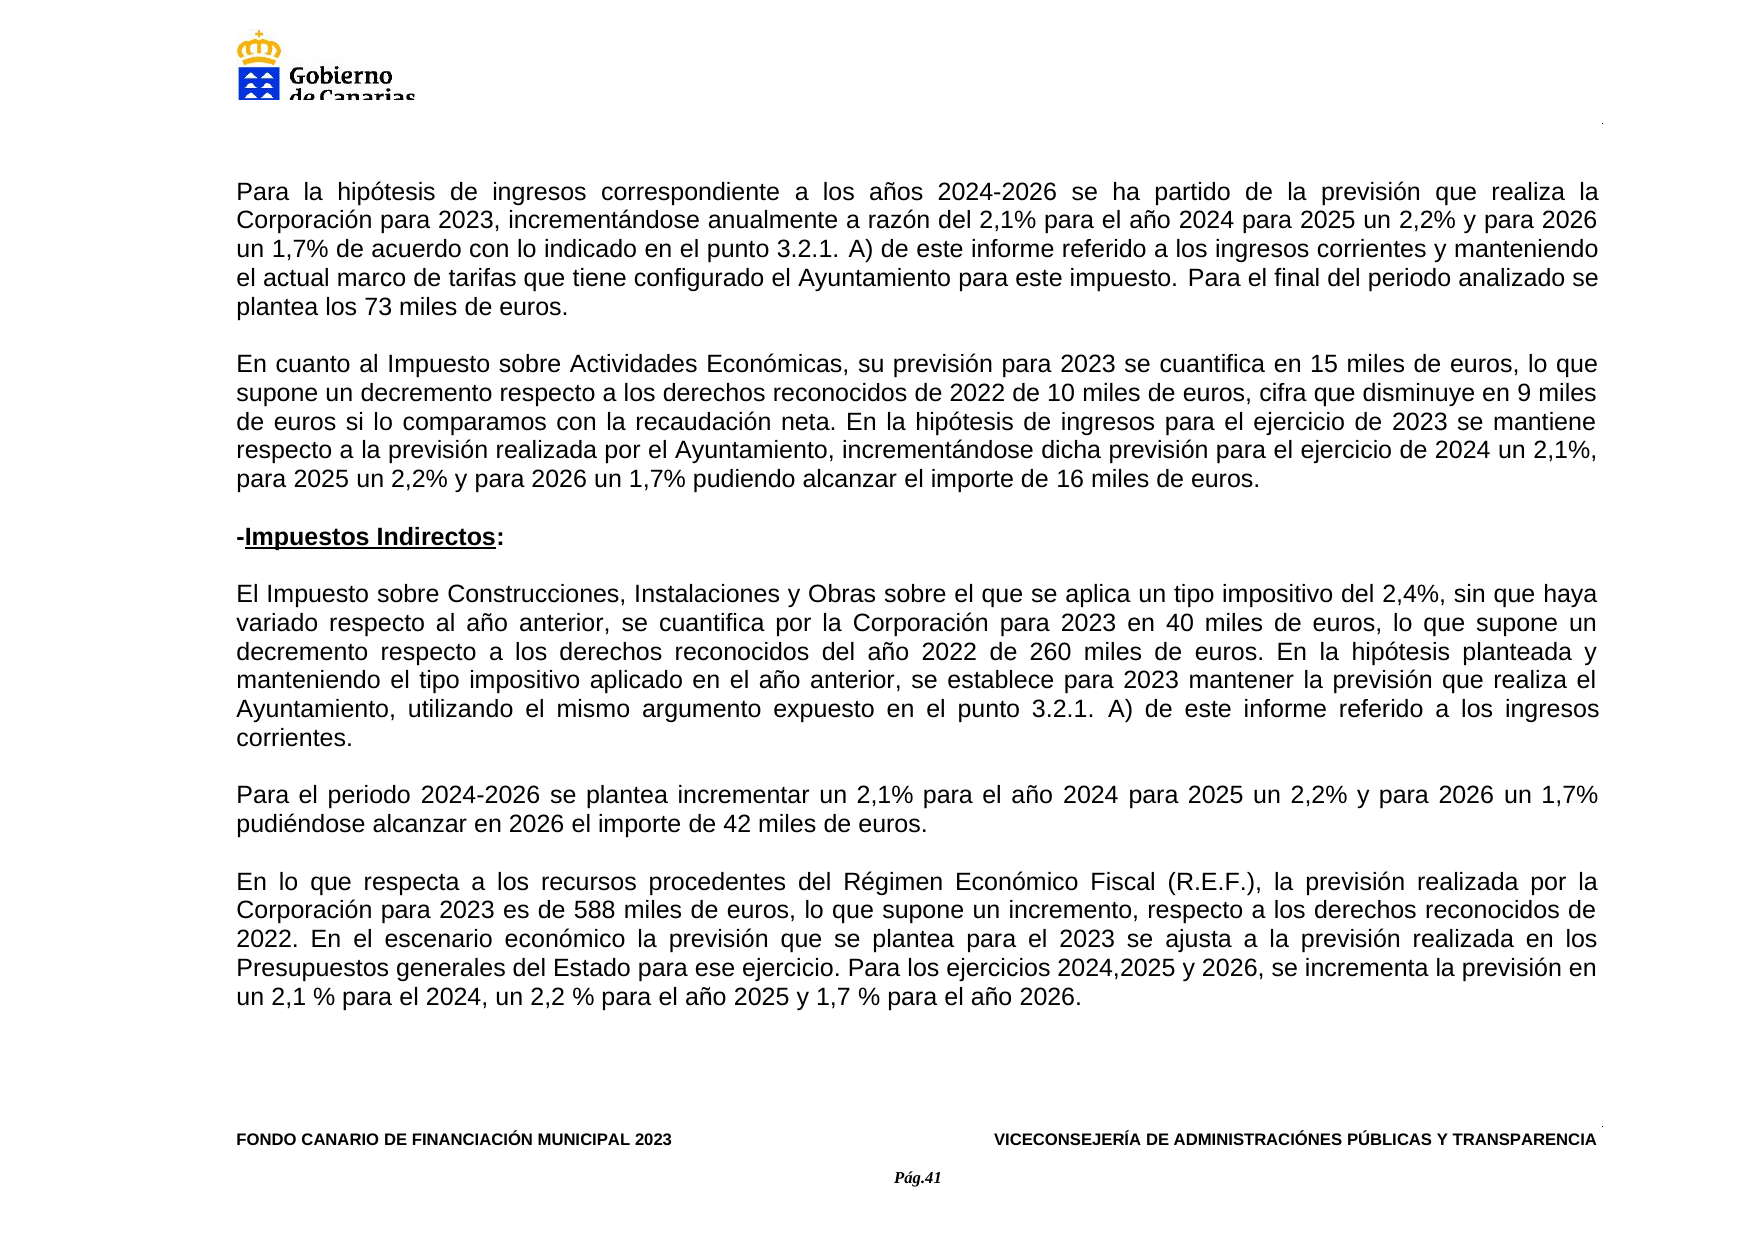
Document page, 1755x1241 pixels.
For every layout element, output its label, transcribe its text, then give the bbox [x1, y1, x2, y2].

text -Impuestos Indirectos: [236, 522, 507, 551]
text En cuanto al Impuesto sobre Actividades Económicas, su previsión para 2023 se cuantifica en 15 miles de euros, lo que supone un decremento respecto a los derechos reconocidos de 2022 de 10 miles de euros, cifra que disminuye en 9 miles de euros si lo comparamos con la recaudación neta. En la hipótesis de ingresos para el ejercicio de 2023 se mantiene respecto a la previsión realizada por el Ayuntamiento, incrementándose dicha previsión para el ejercicio de 2024 un 2,1%, para 2025 un 2,2% y para 2026 un 1,7% pudiendo alcanzar el importe de 16 miles de euros. [236, 349, 1600, 493]
text VICECONSEJERÍA DE ADMINISTRACIÓNES PÚBLICAS Y TRANSPARENCIA [994, 1129, 1599, 1148]
text En lo que respecta a los recursos procedentes del Régimen Económico Fiscal (R.E.F.), la previsión realizada por la Corporación para 2023 es de 588 miles de euros, lo que supone un incremento, respecto a los derechos reconocidos de 2022. En el escenario económico la previsión que se plantea para el 2023 se ajusta a la previsión realizada en los Presupuestos generales del Estado para ese ejercicio. Para los ejercicios 2024,2025 y 2026, se incrementa la previsión en un 2,1 % para el 2024, un 2,2 % para el año 2025 y 1,7 % para el año 2026. [236, 867, 1600, 1011]
text FONDO CANARIO DE FINANCIACIÓN MUNICIPAL 2023 [236, 1129, 674, 1148]
text Para la hipótesis de ingresos correspondiente a los años 2024-2026 se ha partido de la previsión que realiza la Corporación para 2023, incrementándose anualmente a razón del 2,1% para el año 2024 para 2025 un 2,2% y para 2026 un 1,7% de acuerdo con lo indicado en el punto 3.2.1. A) de este informe referido a los ingresos corrientes y manteniendo el actual marco de tarifas que tiene configurado el Ayuntamiento para este impuesto. Para el final del periodo analizado se plantea los 73 miles de euros. [236, 177, 1600, 321]
text Para el periodo 2024-2026 se plantea incrementar un 2,1% para el año 2024 para 2025 un 2,2% y para 2026 un 1,7% pudiéndose alcanzar en 2026 el importe de 42 miles de euros. [236, 781, 1602, 838]
text El Impuesto sobre Construcciones, Instalaciones y Obras sobre el que se aplica un tipo impositivo del 2,4%, sin que haya variado respecto al año anterior, se cuantifica por la Corporación para 2023 en 40 miles de euros, lo que supone un decremento respecto a los derechos reconocidos del año 2022 de 260 miles de euros. En la hipótesis planteada y manteniendo el tipo impositivo aplicado en el año anterior, se establece para 2023 mantener la previsión que realiza el Ayuntamiento, utilizando el mismo argumento expuesto en el punto 3.2.1. A) de este informe referido a los ingresos corrientes. [236, 579, 1600, 752]
text Pág.41 [894, 1168, 944, 1187]
